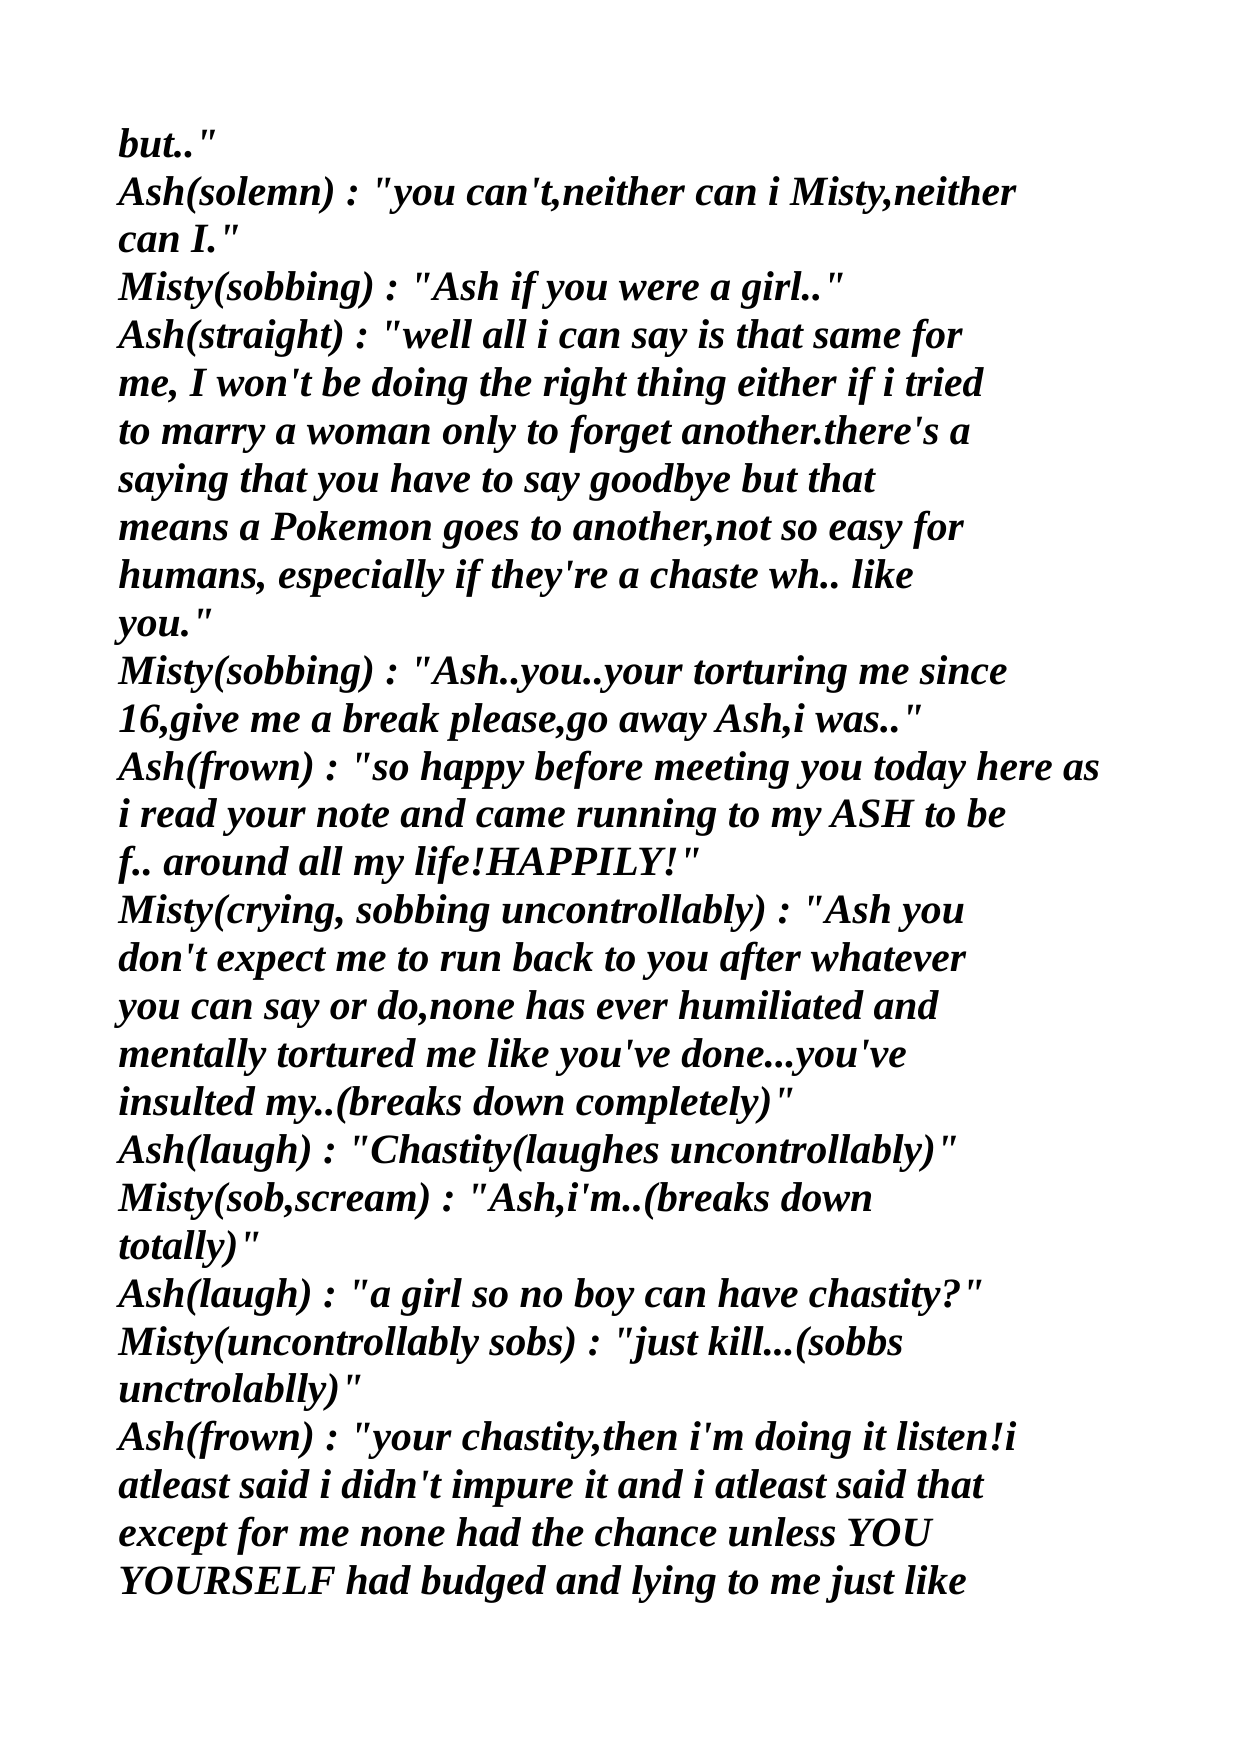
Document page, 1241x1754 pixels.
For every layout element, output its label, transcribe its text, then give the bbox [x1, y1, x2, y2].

text totally)" [118, 1220, 1122, 1268]
text can I." [118, 214, 1122, 262]
text Ash(straight) : "well all i can say is that same for [118, 310, 1122, 358]
text don't expect me to run back to you after whatever [118, 933, 1122, 981]
text except for me none had the chance unless YOU [118, 1508, 1122, 1556]
text Misty(sob,scream) : "Ash,i'm..(breaks down [118, 1172, 1122, 1220]
text Misty(sobbing) : "Ash if you were a girl.." [118, 262, 1122, 310]
text to marry a woman only to forget another.there's a [118, 406, 1122, 453]
text insulted my..(breaks down completely)" [118, 1076, 1122, 1124]
text 16,give me a break please,go away Ash,i was.." [118, 693, 1122, 741]
text but.." [118, 118, 1122, 166]
text Misty(uncontrollably sobs) : "just kill...(sobbs [118, 1316, 1122, 1364]
text Misty(sobbing) : "Ash..you..your torturing me since [118, 645, 1122, 693]
text atleast said i didn't impure it and i atleast said that [118, 1460, 1122, 1508]
text saying that you have to say goodbye but that [118, 453, 1122, 501]
text means a Pokemon goes to another,not so easy for [118, 501, 1122, 549]
text you can say or do,none has ever humiliated and [118, 981, 1122, 1028]
text humans, especially if they're a chaste wh.. like [118, 549, 1122, 597]
text you." [118, 597, 1122, 645]
text me, I won't be doing the right thing either if i tried [118, 358, 1122, 406]
text YOURSELF had budged and lying to me just like [118, 1556, 1122, 1603]
text unctrolablly)" [118, 1364, 1122, 1412]
text Ash(frown) : "your chastity,then i'm doing it listen!i [118, 1412, 1122, 1460]
text Ash(frown) : "so happy before meeting you today here as i read your note and came running to my ASH to be [118, 741, 1122, 837]
text Ash(laugh) : "Chastity(laughes uncontrollably)" [118, 1124, 1122, 1172]
text mentally tortured me like you've done...you've [118, 1028, 1122, 1076]
text f.. around all my life!HAPPILY!" [118, 837, 1122, 885]
text Ash(solemn) : "you can't,neither can i Misty,neither [118, 166, 1122, 214]
text Misty(crying, sobbing uncontrollably) : "Ash you [118, 885, 1122, 933]
text Ash(laugh) : "a girl so no boy can have chastity?" [118, 1268, 1122, 1316]
